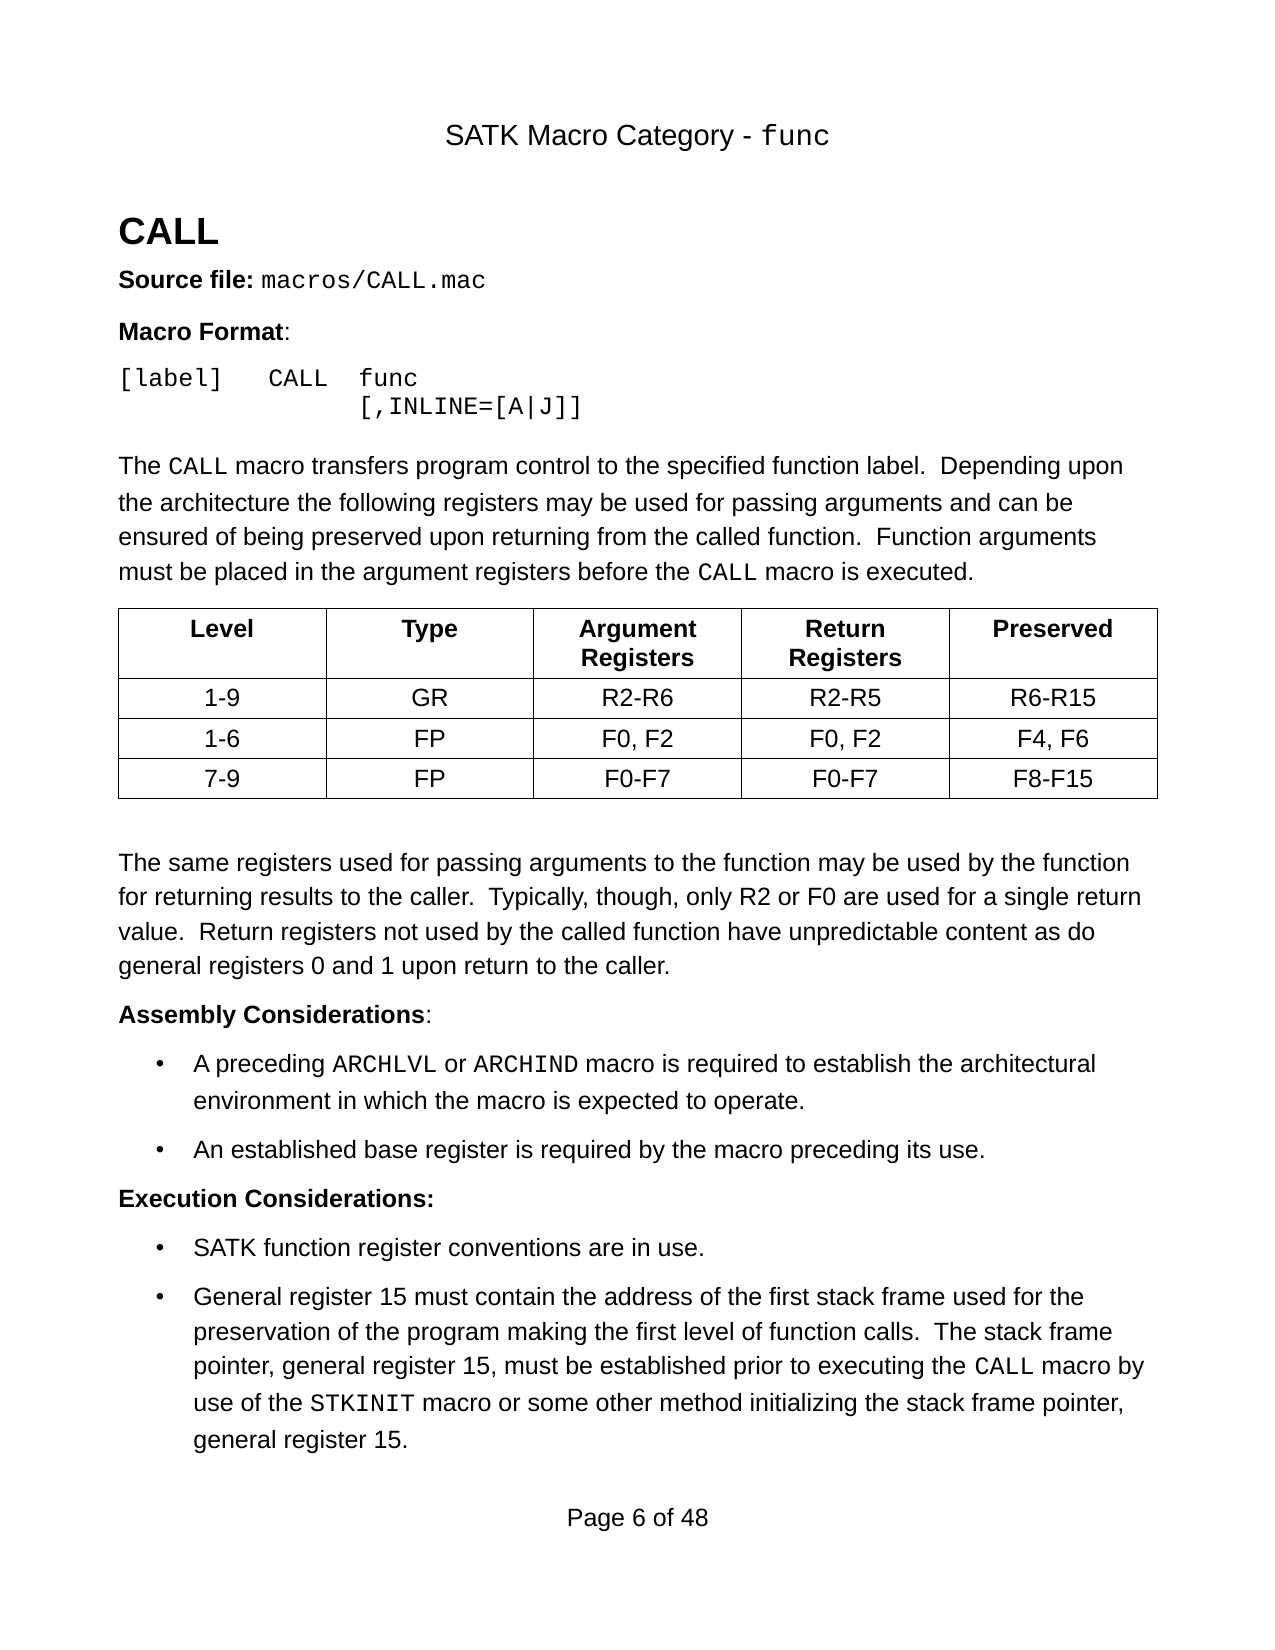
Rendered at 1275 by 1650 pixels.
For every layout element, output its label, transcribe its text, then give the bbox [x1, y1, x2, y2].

list A preceding ARCHLVL or ARCHIND macro is required to establish the architectural environment in which the macro is expected to operate. [156, 1049, 1157, 1114]
table_cell F0-F7 [742, 759, 949, 798]
text [,INLINE=[A|J]] [118, 394, 1157, 422]
list General register 15 must contain the address of the first stack frame used for the preservation of the program making the first level of function calls. The stack frame pointer, general register 15, must be established prior to executing the CALL macro by use of the STKINIT macro or some other method initializing the stack frame pointer, general register 15. [156, 1282, 1157, 1453]
table_header Preserved [950, 609, 1157, 677]
list An established base register is required by the macro preceding its use. [156, 1135, 1157, 1164]
table_cell FP [327, 759, 533, 798]
table_header Type [327, 609, 533, 677]
table_cell F0, F2 [534, 719, 741, 758]
table_cell R6-R15 [950, 679, 1157, 718]
text The same registers used for passing arguments to the function may be used by the function for returning results to the caller. Typically, though, only R2 or F0 are used for a single return value. Return registers not used by the called function have unpredictable content as do general registers 0 and 1 upon return to the caller. [118, 847, 1157, 980]
table_header Level [119, 609, 326, 677]
table_cell R2-R5 [742, 679, 949, 718]
table_cell F8-F15 [950, 759, 1157, 798]
table_cell R2-R6 [534, 679, 741, 718]
table_cell F0-F7 [534, 759, 741, 798]
text [label] CALL func [118, 366, 1157, 394]
text Assembly Considerations: [118, 1000, 1157, 1029]
table_cell FP [327, 719, 533, 758]
table_cell 7-9 [119, 759, 326, 798]
text The CALL macro transfers program control to the specified function label. Depending upon the architecture the following registers may be used for passing arguments and can be ensured of being preserved upon returning from the called function. Function arguments must be placed in the argument registers before the CALL macro is executed. [118, 451, 1157, 588]
table_cell 1-6 [119, 719, 326, 758]
table_cell F4, F6 [950, 719, 1157, 758]
text Macro Format: [118, 317, 1157, 345]
table_header Return Registers [742, 609, 949, 677]
text Execution Considerations: [118, 1184, 1157, 1213]
table_cell F0, F2 [742, 719, 949, 758]
table_cell 1-9 [119, 679, 326, 718]
subtitle CALL [118, 209, 1157, 252]
table_cell GR [327, 679, 533, 718]
list SATK function register conventions are in use. [156, 1233, 1157, 1262]
text Source file: macros/CALL.mac [118, 265, 1157, 296]
table_header Argument Registers [534, 609, 741, 677]
